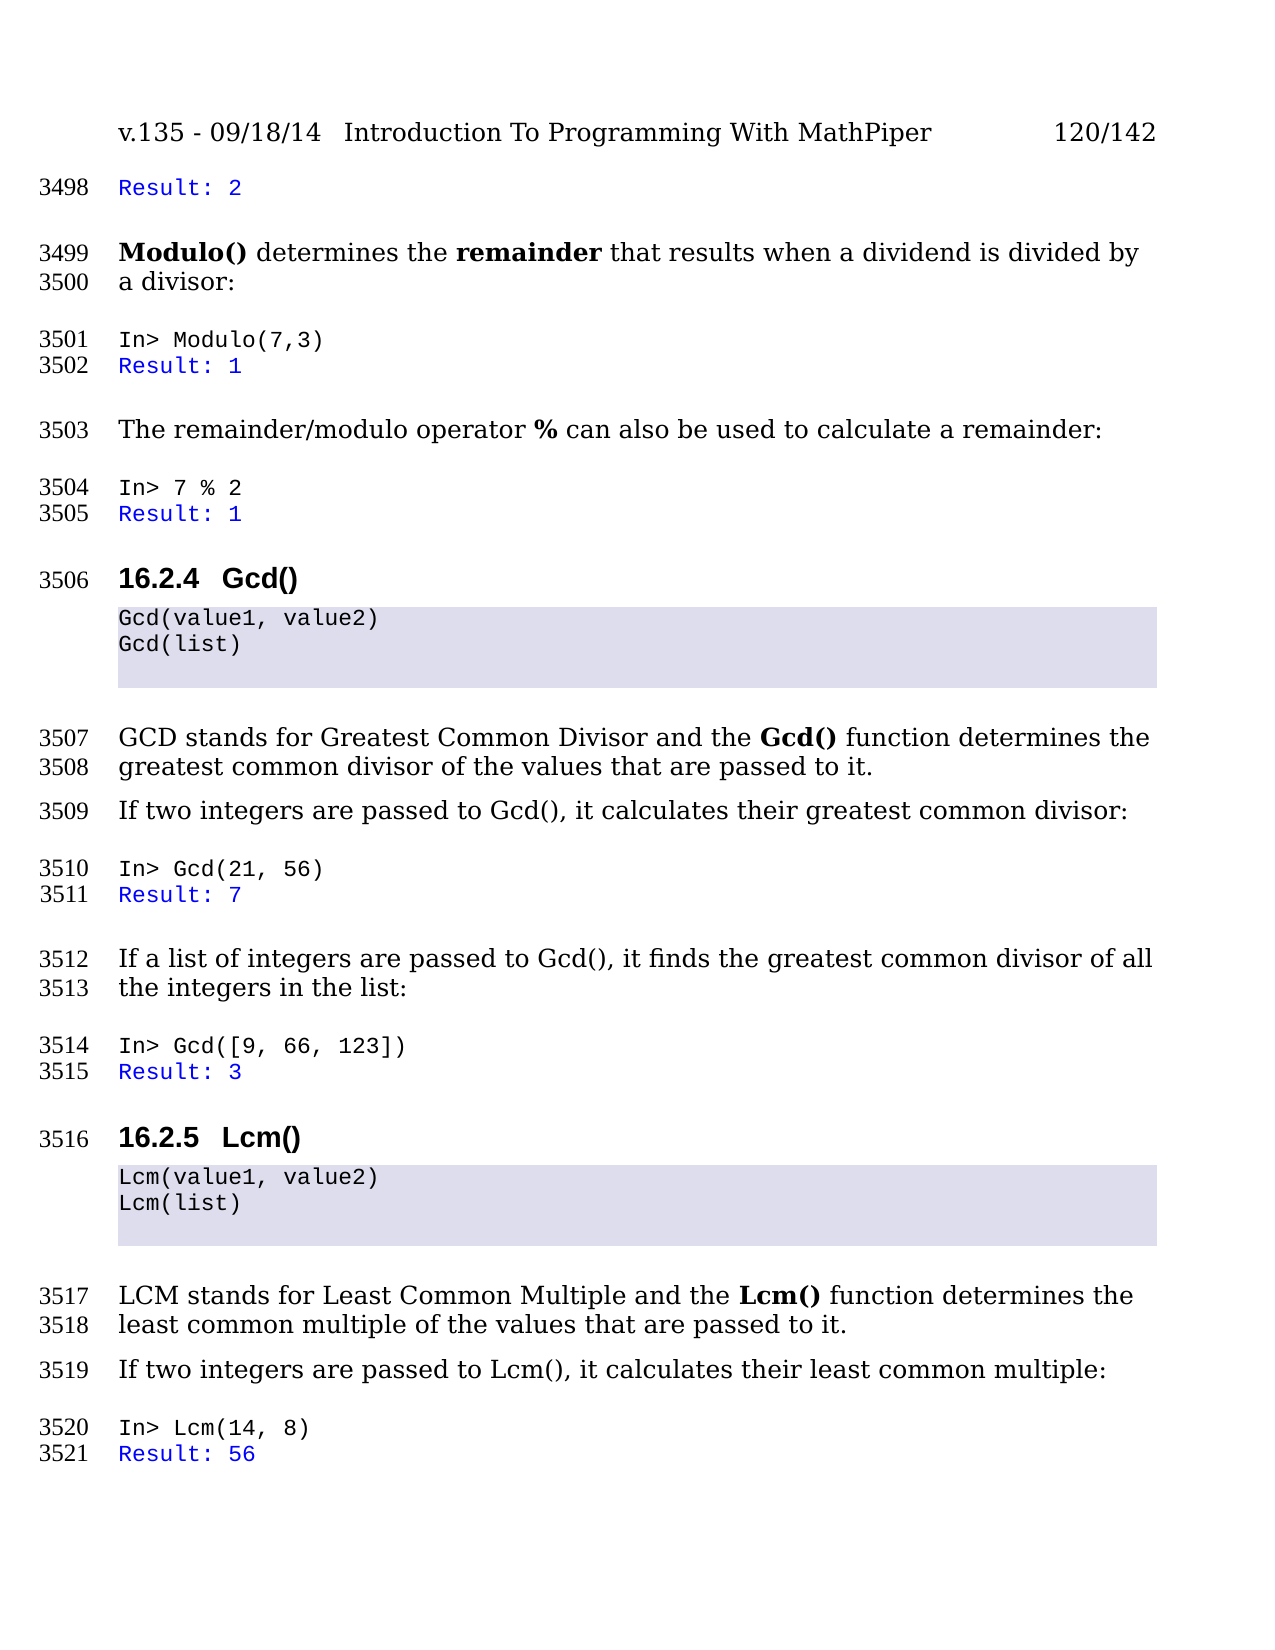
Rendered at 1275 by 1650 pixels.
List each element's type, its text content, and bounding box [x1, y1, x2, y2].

text Result: 1 [118, 502, 1157, 528]
subtitle Gcd() [118, 561, 1157, 595]
table_header Gcd(value1, value2) Gcd(list) [118, 607, 1157, 688]
text Modulo() determines the remainder that results when a dividend is divided by a divisor: [118, 238, 1157, 296]
text If two integers are passed to Gcd(), it calculates their greatest common divisor: [118, 796, 1157, 826]
text In> Gcd([9, 66, 123]) [118, 1035, 1157, 1061]
table_header Lcm(value1, value2) Lcm(list) [118, 1165, 1157, 1246]
text In> 7 % 2 [118, 476, 1157, 502]
text GCD stands for Greatest Common Divisor and the Gcd() function determines the greatest common divisor of the values that are passed to it. [118, 723, 1157, 781]
text In> Gcd(21, 56) [118, 858, 1157, 883]
text If a list of integers are passed to Gcd(), it finds the greatest common divisor of all the integers in the list: [118, 944, 1157, 1003]
text In> Modulo(7,3) [118, 328, 1157, 354]
text In> Lcm(14, 8) [118, 1416, 1157, 1442]
text LCM stands for Least Common Multiple and the Lcm() function determines the least common multiple of the values that are passed to it. [118, 1281, 1157, 1340]
text If two integers are passed to Lcm(), it calculates their least common multiple: [118, 1355, 1157, 1384]
text Result: 3 [118, 1061, 1157, 1087]
subtitle Lcm() [118, 1119, 1157, 1153]
text Result: 7 [118, 883, 1157, 909]
text Result: 1 [118, 354, 1157, 380]
text Result: 2 [118, 177, 1157, 203]
text The remainder/modulo operator % can also be used to calculate a remainder: [118, 415, 1157, 444]
text Result: 56 [118, 1442, 1157, 1468]
